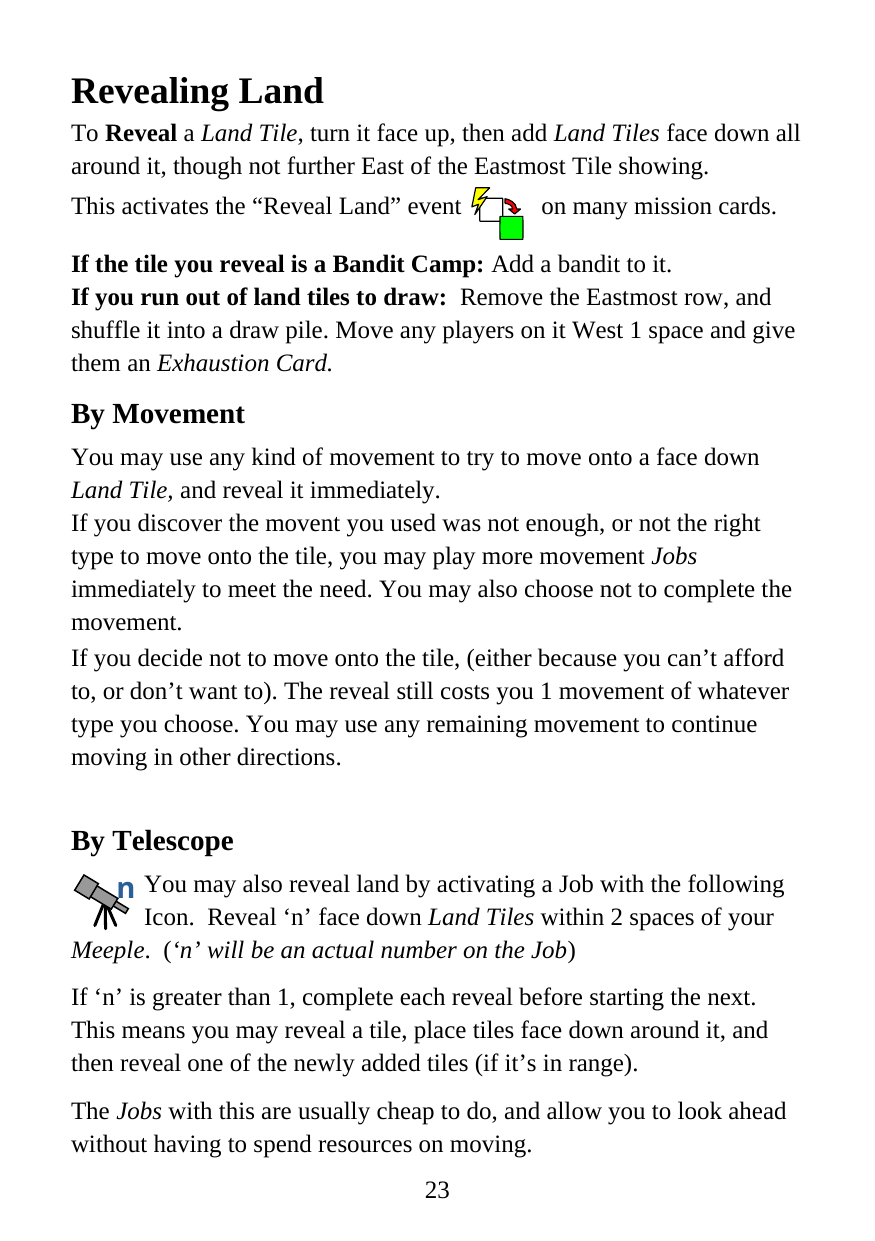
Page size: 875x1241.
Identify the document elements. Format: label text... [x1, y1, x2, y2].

text If ‘n’ is greater than 1, complete each reveal before starting the next. This means you may reveal a tile, place tiles face down around it, and then reveal one of the newly added tiles (if it’s in range). [71, 982, 803, 1077]
text To Reveal a Land Tile, turn it face up, then add Land Tiles face down all around it, though not further East of the Eastmost Tile showing. [71, 118, 803, 179]
text The Jobs with this are usually cheap to do, and allow you to look ahead without having to spend resources on moving. [71, 1096, 803, 1158]
subtitle By Telescope [71, 823, 803, 856]
text You may also reveal land by activating a Job with the following Icon. Reveal ‘n’ face down Land Tiles within 2 spaces of your Meeple. (‘n’ will be an actual number on the Job) [71, 869, 803, 963]
text If you run out of land tiles to draw: Remove the Eastmost row, and shuffle it into a draw pile. Move any players on it West 1 space and give them an Exhaustion Card. [71, 282, 803, 377]
text This activates the “Reveal Land” event on many mission cards. [71, 184, 803, 245]
text If you discover the movent you used was not enough, or not the right type to move onto the tile, you may play more movement Jobs immediately to meet the need. You may also choose not to complete the movement. [71, 508, 803, 636]
subtitle By Movement [71, 396, 803, 430]
text If you decide not to move onto the tile, (either because you can’t afford to, or don’t want to). The reveal still costs you 1 movement of whatever type you choose. You may use any remaining movement to continue moving in other directions. [71, 643, 803, 771]
text If the tile you reveal is a Bandit Camp: Add a bandit to it. [71, 249, 803, 278]
text You may use any kind of movement to try to move onto a face down Land Tile, and reveal it immediately. [71, 442, 803, 504]
subtitle Revealing Land [71, 68, 803, 111]
